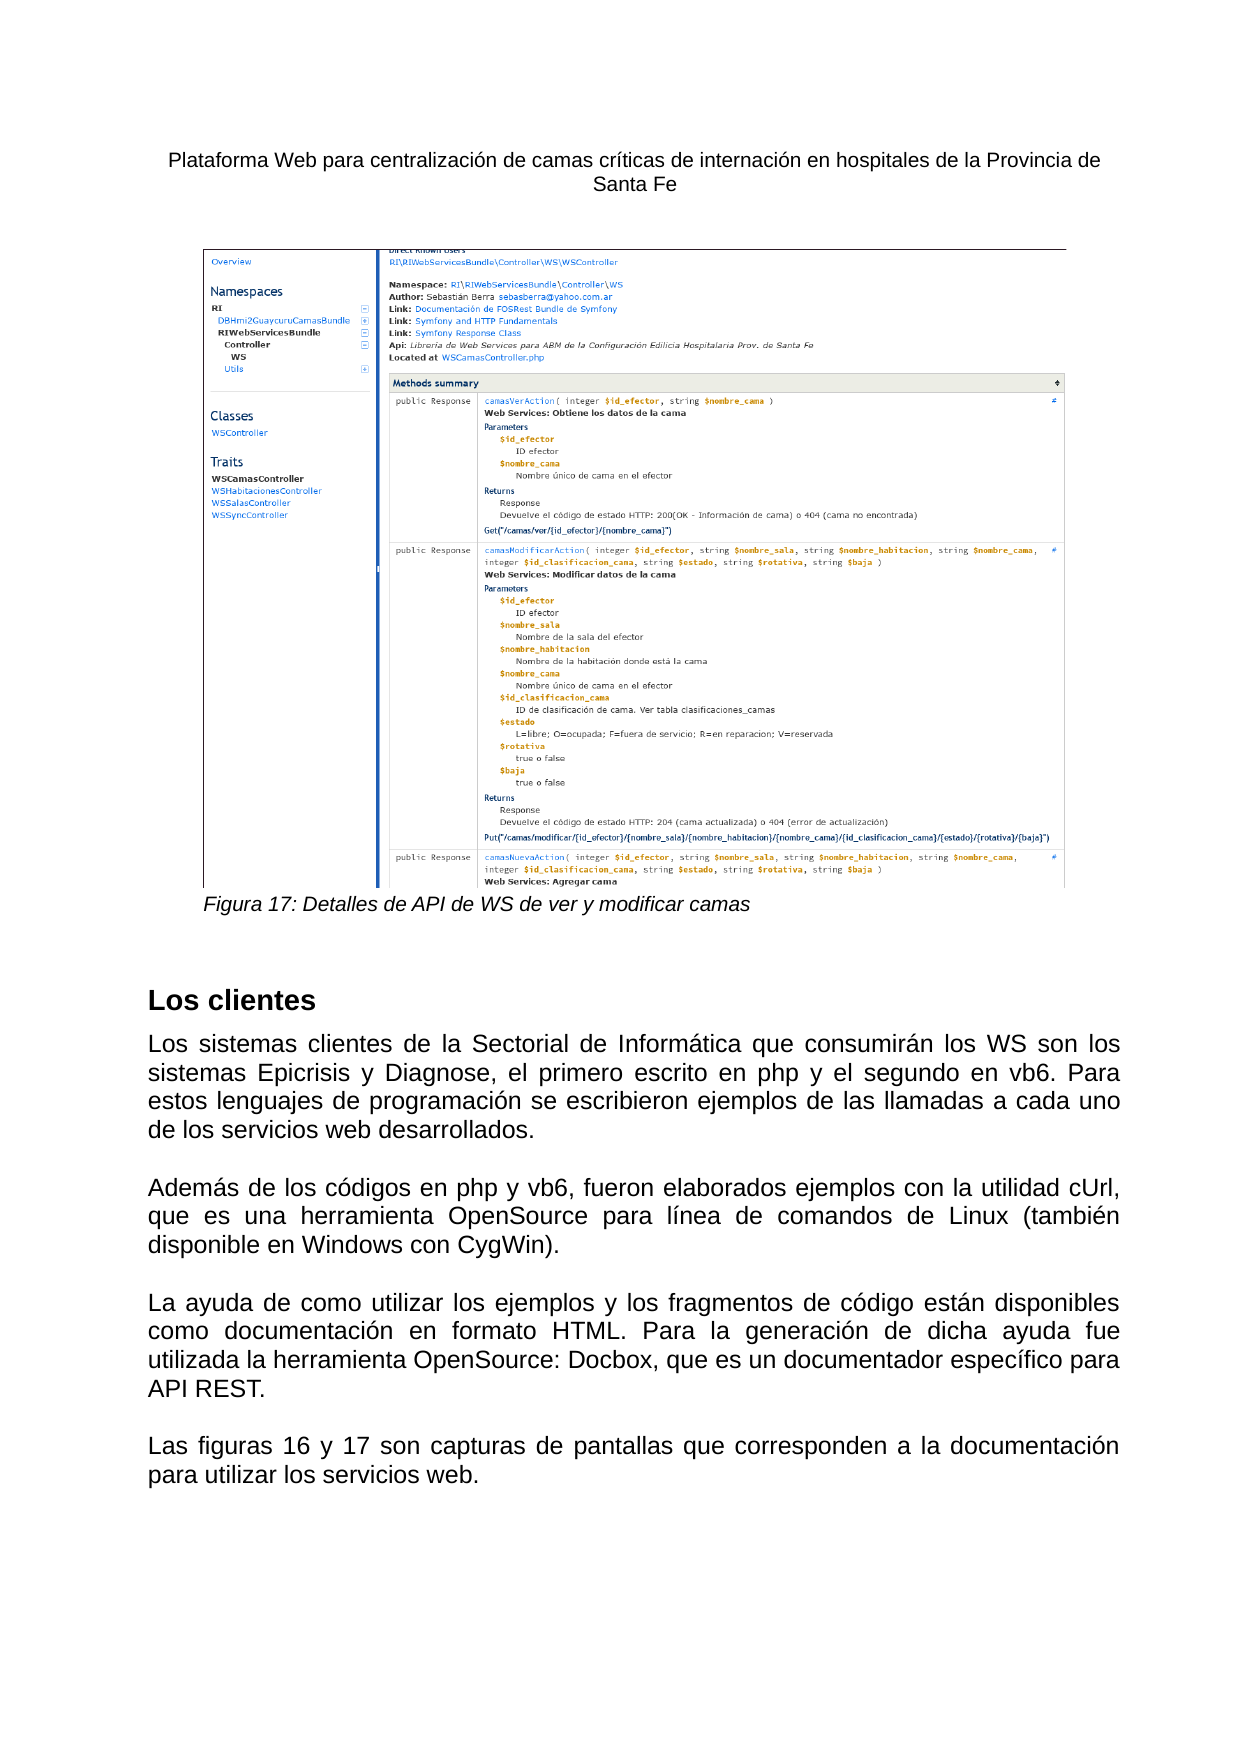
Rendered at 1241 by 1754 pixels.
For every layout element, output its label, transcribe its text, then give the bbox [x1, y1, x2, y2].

text Figura 17: Detalles de API de WS de ver y modificar camas [203, 888, 1067, 916]
subtitle Los clientes [148, 983, 1122, 1016]
text Además de los códigos en php y vb6, fueron elaborados ejemplos con la utilidad cUrl, que es una herramienta OpenSource para línea de comandos de Linux (también disponible en Windows con CygWin). [148, 1173, 1122, 1259]
text Los sistemas clientes de la Sectorial de Informática que consumirán los WS son los sistemas Epicrisis y Diagnose, el primero escrito en php y el segundo en vb6. Para estos lenguajes de programación se escribieron ejemplos de las llamadas a cada uno de los servicios web desarrollados. [148, 1029, 1122, 1144]
text La ayuda de como utilizar los ejemplos y los fragmentos de código están disponibles como documentación en formato HTML. Para la generación de dicha ayuda fue utilizada la herramienta OpenSource: Docbox, que es un documentador específico para API REST. [148, 1288, 1122, 1403]
text Las figuras 16 y 17 son capturas de pantallas que corresponden a la documentación para utilizar los servicios web. [148, 1431, 1122, 1489]
picture [203, 249, 1067, 888]
